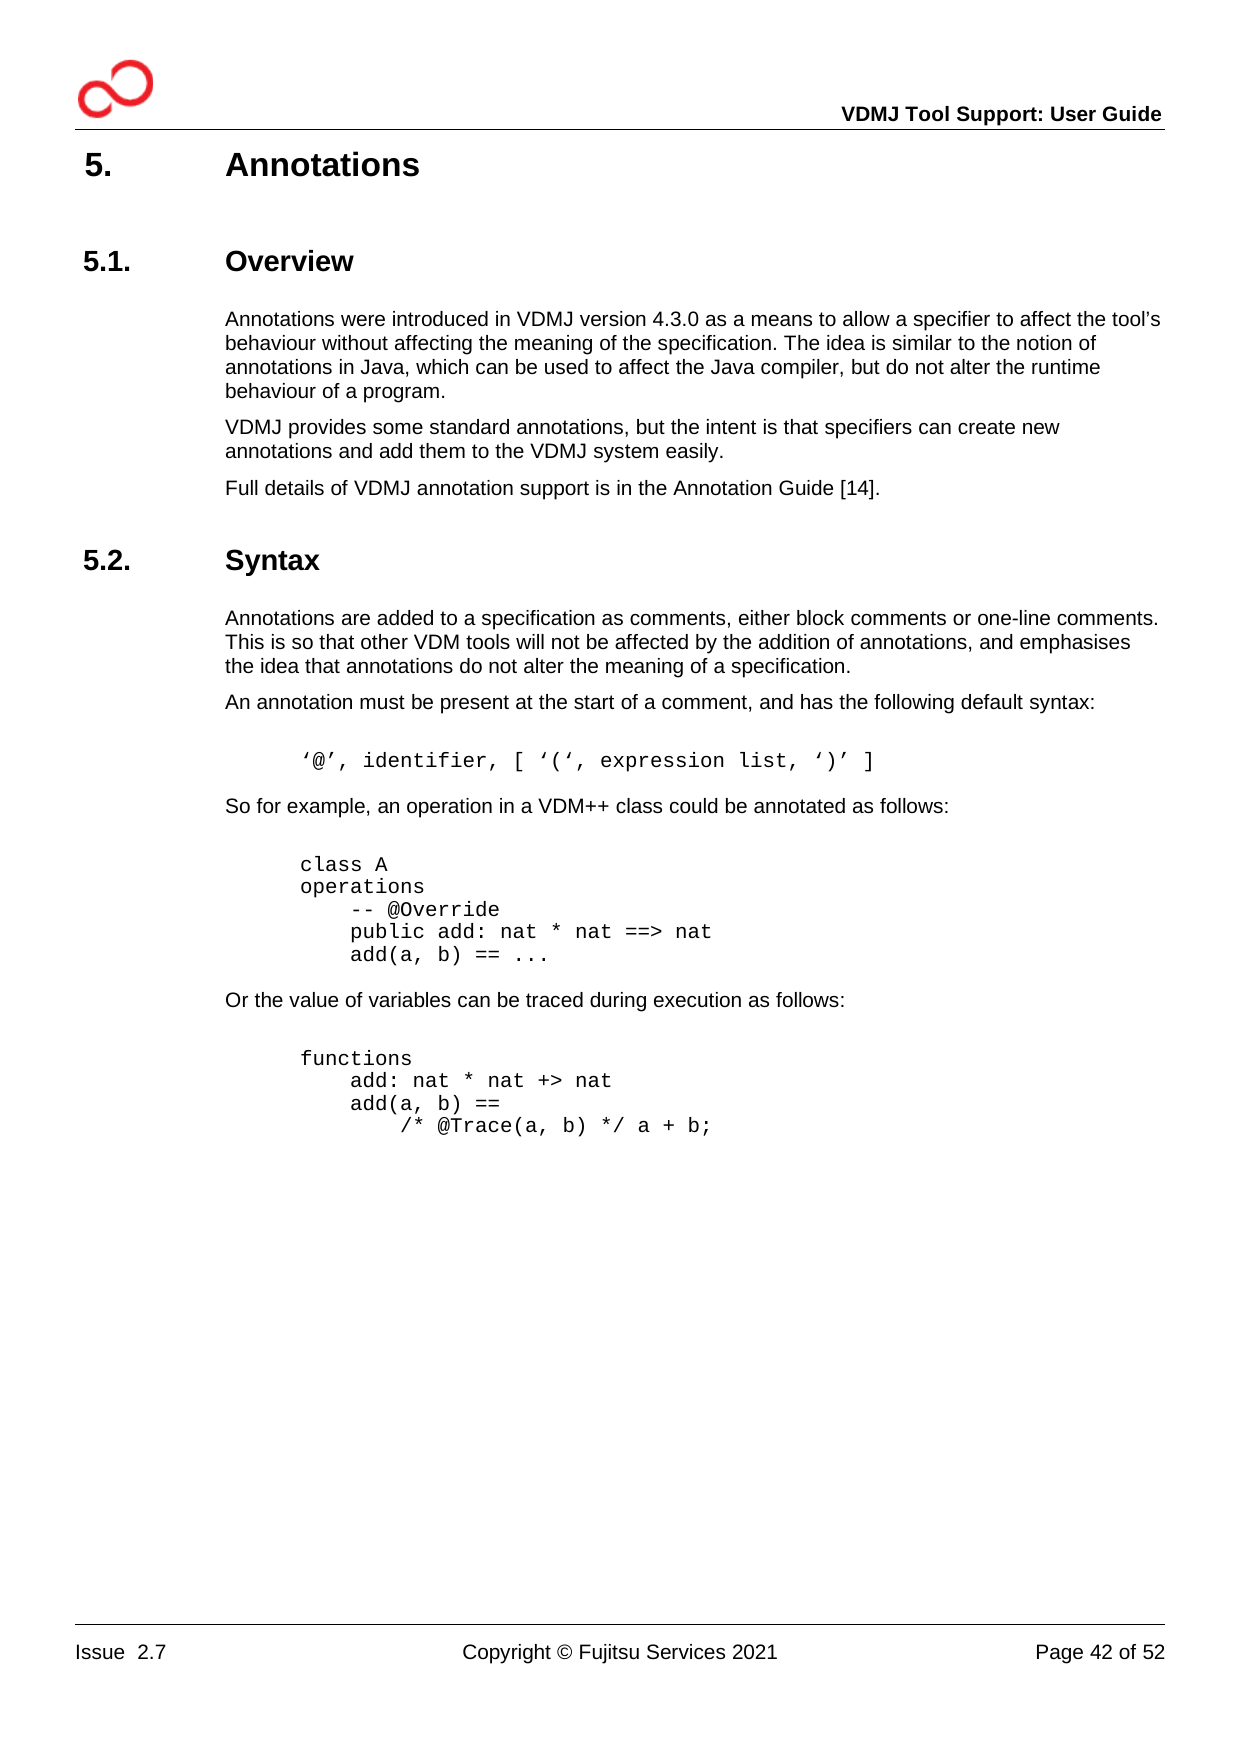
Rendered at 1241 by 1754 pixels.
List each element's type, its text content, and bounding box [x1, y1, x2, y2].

subtitle Annotations [75, 145, 1165, 184]
text add(a, b) == ... [300, 943, 1165, 966]
text So for example, an operation in a VDM++ class could be annotated as follows: [225, 794, 1165, 818]
text public add: nat * nat ==> nat [300, 921, 1165, 943]
text An annotation must be present at the start of a comment, and has the following default syntax: [225, 690, 1165, 714]
picture [78, 52, 153, 128]
text add: nat * nat +> nat [300, 1070, 1165, 1092]
subtitle Syntax [75, 542, 1165, 576]
text VDMJ provides some standard annotations, but the intent is that specifiers can create new annotations and add them to the VDMJ system easily. [225, 416, 1165, 463]
subtitle Overview [75, 244, 1165, 277]
text -- @Override [300, 898, 1165, 921]
text Or the value of variables can be traced during execution as follows: [225, 988, 1165, 1012]
text operations [300, 876, 1165, 898]
text Annotations are added to a specification as comments, either block comments or one-line comments. This is so that other VDM tools will not be affected by the addition of annotations, and emphasises the idea that annotations do not alter the meaning of a specification. [225, 606, 1165, 678]
text functions [300, 1047, 1165, 1070]
text Annotations were introduced in VDMJ version 4.3.0 as a means to allow a specifier to affect the tool’s behaviour without affecting the meaning of the specification. The idea is similar to the notion of annotations in Java, which can be used to affect the Java compiler, but do not alter the runtime behaviour of a program. [225, 307, 1165, 403]
text ‘@’, identifier, [ ‘(‘, expression list, ‘)’ ] [300, 749, 1165, 772]
text Full details of VDMJ annotation support is in the Annotation Guide [14]. [225, 476, 1165, 500]
text /* @Trace(a, b) */ a + b; [300, 1115, 1165, 1137]
text add(a, b) == [300, 1092, 1165, 1115]
text class A [300, 853, 1165, 876]
